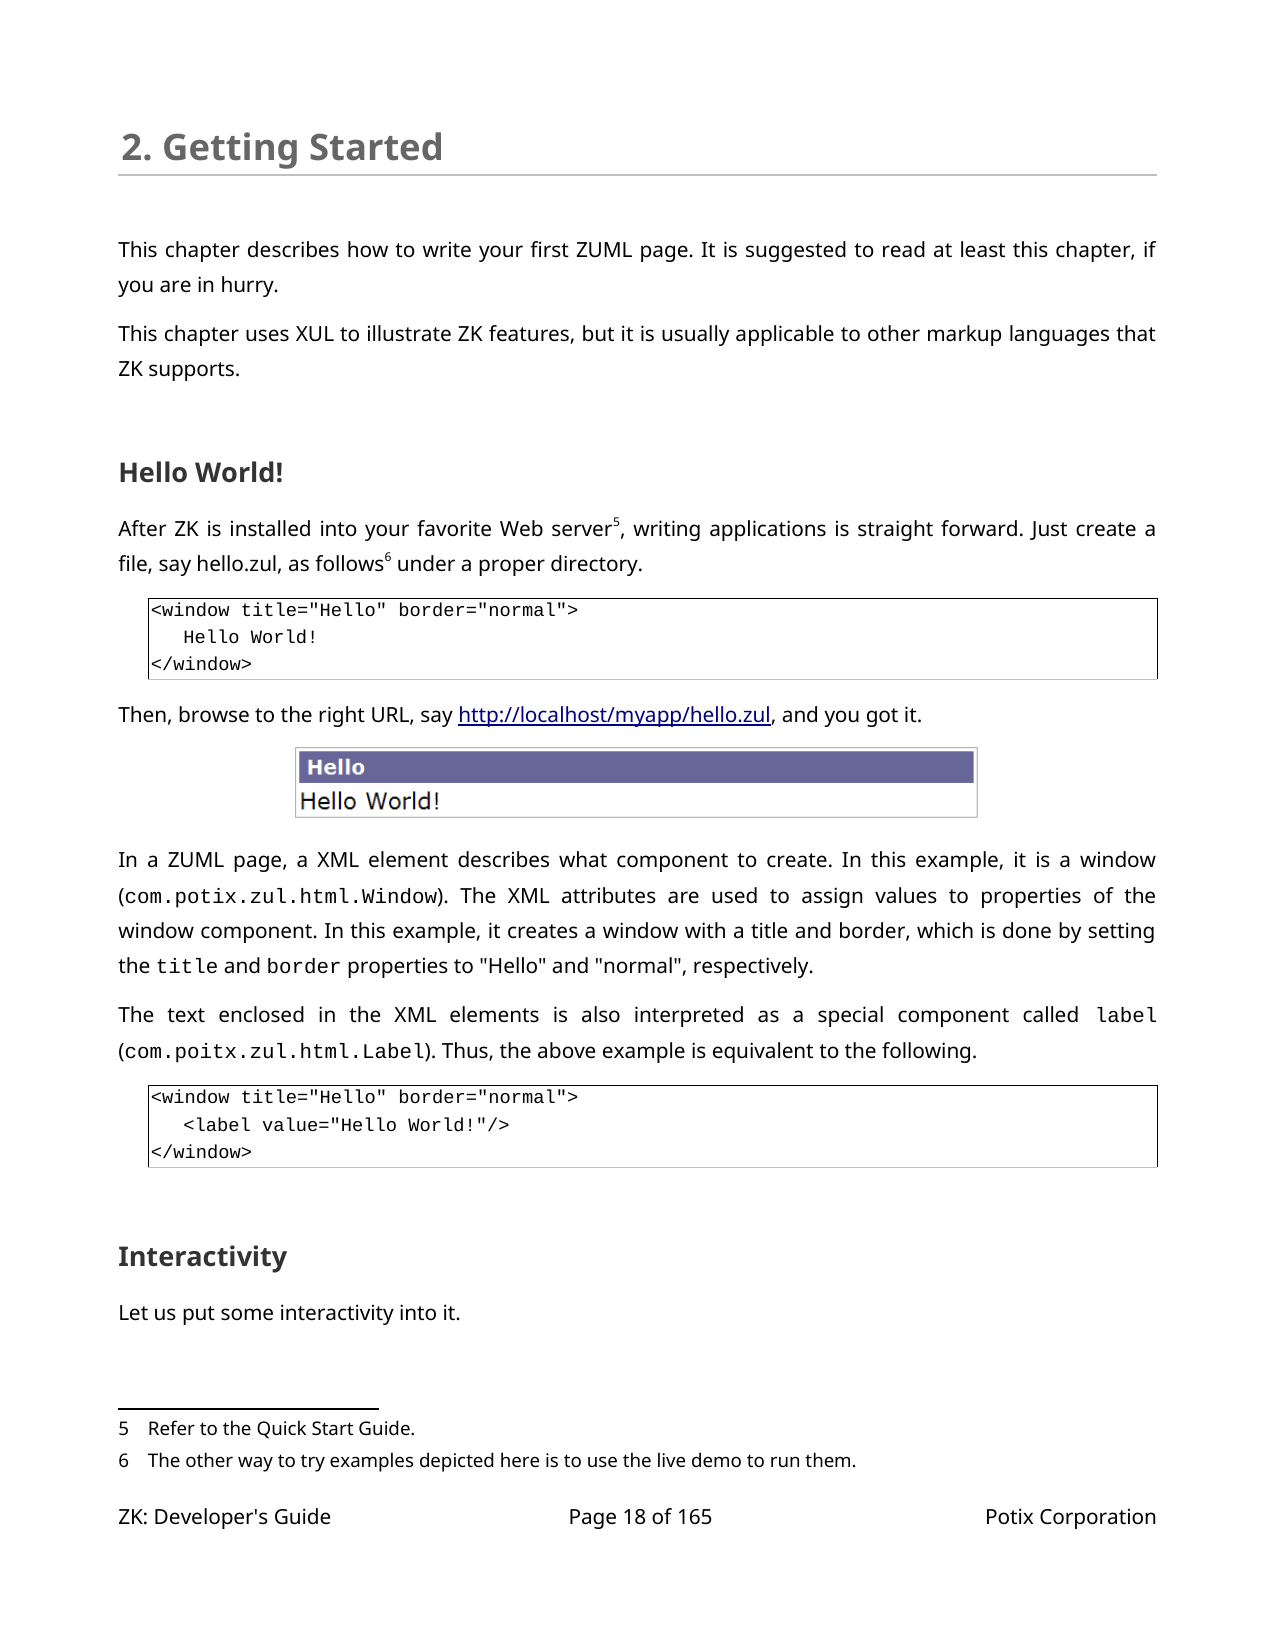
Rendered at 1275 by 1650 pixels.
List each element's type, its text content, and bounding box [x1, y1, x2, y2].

text The text enclosed in the XML elements is also interpreted as a special component called label (com.poitx.zul.html.Label). Thus, the above example is equivalent to the following. [118, 1001, 1157, 1065]
text <label value="Hello World!"/> [149, 1112, 1157, 1137]
text In a ZUML page, a XML element describes what component to create. In this example, it is a window (com.potix.zul.html.Window). The XML attributes are used to assign values to properties of the window component. In this example, it creates a window with a title and border, which is done by setting the title and border properties to "Hello" and "normal", respectively. [118, 749, 1157, 980]
text After ZK is installed into your favorite Web server, writing applications is straight forward. Just create a file, say hello.zul, as follows under a proper directory. [118, 514, 1157, 577]
text </window> [149, 652, 1157, 679]
text <window title="Hello" border="normal"> [149, 599, 1157, 622]
subtitle 2. Getting Started [118, 118, 1157, 174]
subtitle Hello World! [118, 453, 1157, 490]
text The other way to try examples depicted here is to use the live demo to run them. [118, 1447, 1157, 1473]
text Refer to the Quick Start Guide. [118, 1416, 1157, 1441]
text Then, browse to the right URL, say http://localhost/myapp/hello.zul, and you got it. [118, 700, 1157, 728]
subtitle Interactivity [118, 1238, 1157, 1274]
text Let us put some interactivity into it. [118, 1298, 1157, 1326]
text <window title="Hello" border="normal"> [149, 1086, 1157, 1109]
text This chapter describes how to write your first ZUML page. It is suggested to read at least this chapter, if you are in hurry. [118, 235, 1157, 298]
text This chapter uses XUL to illustrate ZK features, but it is usually applicable to other markup languages that ZK supports. [118, 319, 1157, 382]
text </window> [149, 1140, 1157, 1167]
text Hello World! [149, 625, 1157, 649]
picture [293, 746, 982, 821]
